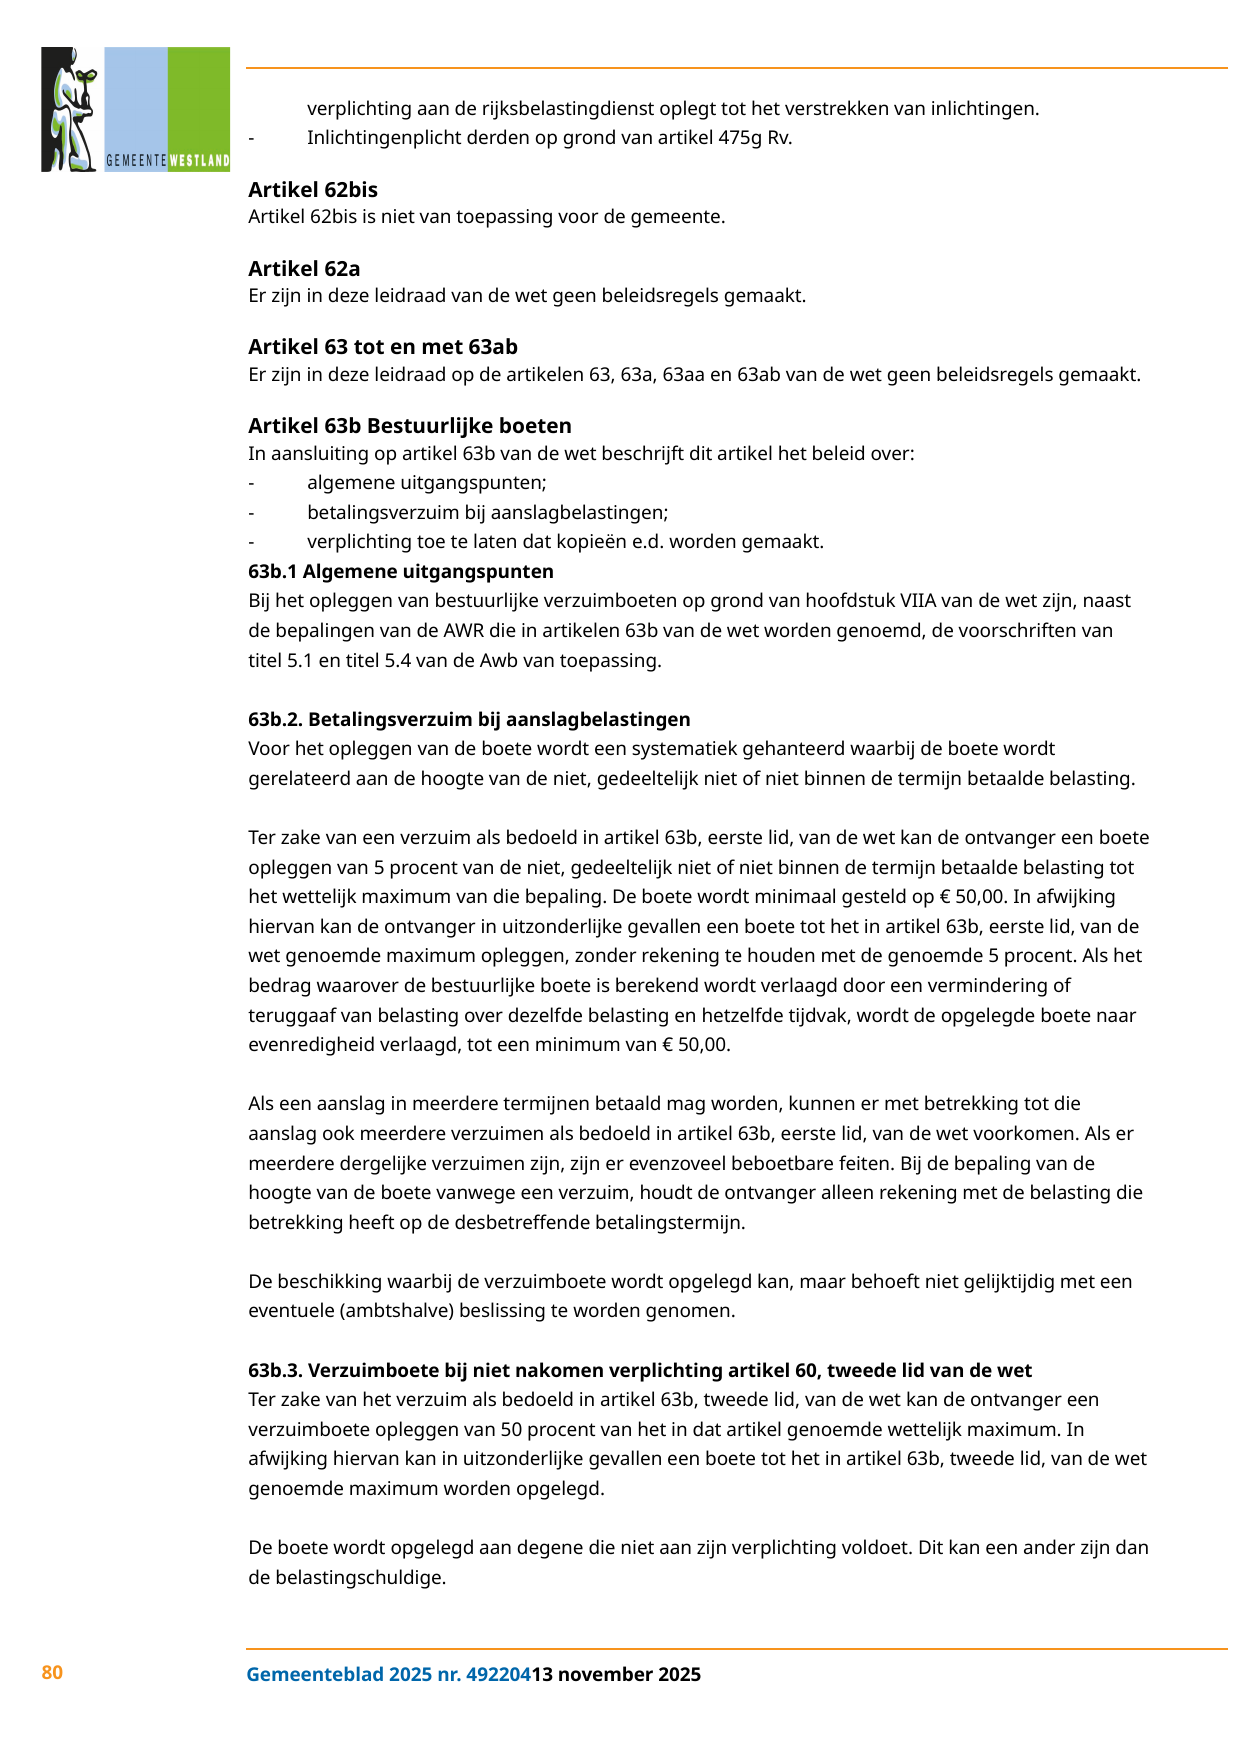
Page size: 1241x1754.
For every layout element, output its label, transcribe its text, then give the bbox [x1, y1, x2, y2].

text Artikel 62a [248, 254, 1152, 282]
text Ter zake van een verzuim als bedoeld in artikel 63b, eerste lid, van de wet kan de ontvanger een boete opleggen van 5 procent van de niet, gedeeltelijk niet of niet binnen de termijn betaalde belasting tot het wettelijk maximum van die bepaling. De boete wordt minimaal gesteld op € 50,00. In afwijking hiervan kan de ontvanger in uitzonderlijke gevallen een boete tot het in artikel 63b, eerste lid, van de wet genoemde maximum opleggen, zonder rekening te houden met de genoemde 5 procent. Als het bedrag waarover de bestuurlijke boete is berekend wordt verlaagd door een vermindering of teruggaaf van belasting over dezelfde belasting en hetzelfde tijdvak, wordt de opgelegde boete naar evenredigheid verlaagd, tot een minimum van € 50,00. [248, 824, 1152, 1057]
text Ter zake van het verzuim als bedoeld in artikel 63b, tweede lid, van de wet kan de ontvanger een verzuimboete opleggen van 50 procent van het in dat artikel genoemde wettelijk maximum. In afwijking hiervan kan in uitzonderlijke gevallen een boete tot het in artikel 63b, tweede lid, van de wet genoemde maximum worden opgelegd. [248, 1386, 1152, 1501]
text Er zijn in deze leidraad van de wet geen beleidsregels gemaakt. [248, 282, 1152, 308]
text In aansluiting op artikel 63b van de wet beschrijft dit artikel het beleid over: [248, 440, 1152, 466]
text Artikel 62bis is niet van toepassing voor de gemeente. [248, 203, 1152, 229]
list verplichting toe te laten dat kopieën e.d. worden gemaakt. [248, 528, 1152, 554]
text De beschikking waarbij de verzuimboete wordt opgelegd kan, maar behoeft niet gelijktijdig met een eventuele (ambtshalve) beslissing te worden genomen. [248, 1268, 1152, 1323]
text Artikel 63 tot en met 63ab [248, 332, 1152, 361]
list algemene uitgangspunten; [248, 469, 1152, 495]
text Artikel 62bis [248, 175, 1152, 203]
text Artikel 63b Bestuurlijke boeten [248, 411, 1152, 440]
text 63b.2. Betalingsverzuim bij aanslagbelastingen [248, 706, 1152, 732]
text 63b.3. Verzuimboete bij niet nakomen verplichting artikel 60, tweede lid van de wet [248, 1357, 1152, 1383]
text Als een aanslag in meerdere termijnen betaald mag worden, kunnen er met betrekking tot die aanslag ook meerdere verzuimen als bedoeld in artikel 63b, eerste lid, van de wet voorkomen. Als er meerdere dergelijke verzuimen zijn, zijn er evenzoveel beboetbare feiten. Bij de bepaling van de hoogte van de boete vanwege een verzuim, houdt de ontvanger alleen rekening met de belasting die betrekking heeft op de desbetreffende betalingstermijn. [248, 1091, 1152, 1235]
list verplichting aan de rijksbelastingdienst oplegt tot het verstrekken van inlichtingen. [248, 95, 1152, 121]
text 63b.1 Algemene uitgangspunten [248, 558, 1152, 584]
list Inlichtingenplicht derden op grond van artikel 475g Rv. [248, 124, 1152, 150]
picture [41, 47, 231, 172]
text Bij het opleggen van bestuurlijke verzuimboeten op grond van hoofdstuk VIIA van de wet zijn, naast de bepalingen van de AWR die in artikelen 63b van de wet worden genoemd, de voorschriften van titel 5.1 en titel 5.4 van de Awb van toepassing. [248, 588, 1152, 673]
list betalingsverzuim bij aanslagbelastingen; [248, 499, 1152, 525]
text De boete wordt opgelegd aan degene die niet aan zijn verplichting voldoet. Dit kan een ander zijn dan de belastingschuldige. [248, 1534, 1152, 1590]
text Er zijn in deze leidraad op de artikelen 63, 63a, 63aa en 63ab van de wet geen beleidsregels gemaakt. [248, 361, 1152, 387]
text Voor het opleggen van de boete wordt een systematiek gehanteerd waarbij de boete wordt gerelateerd aan de hoogte van de niet, gedeeltelijk niet of niet binnen de termijn betaalde belasting. [248, 736, 1152, 791]
